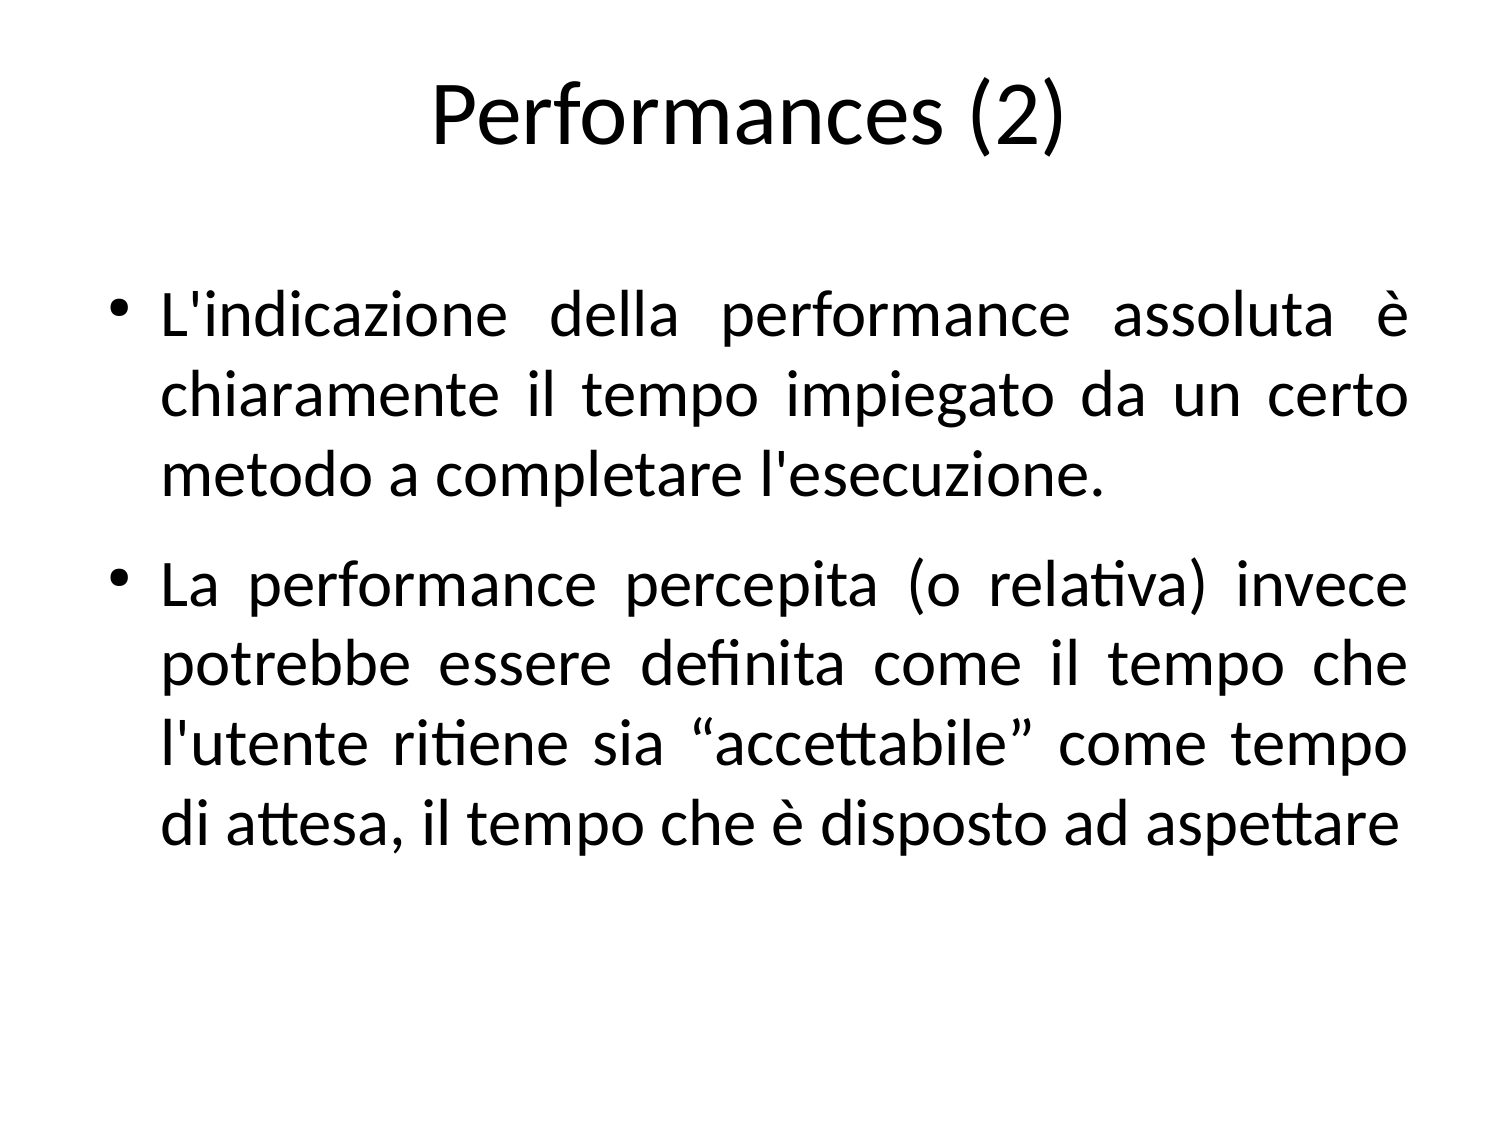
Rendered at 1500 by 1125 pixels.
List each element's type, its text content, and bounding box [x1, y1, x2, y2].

title Performances (2) [75, 45, 1425, 233]
list [75, 262, 1426, 1005]
